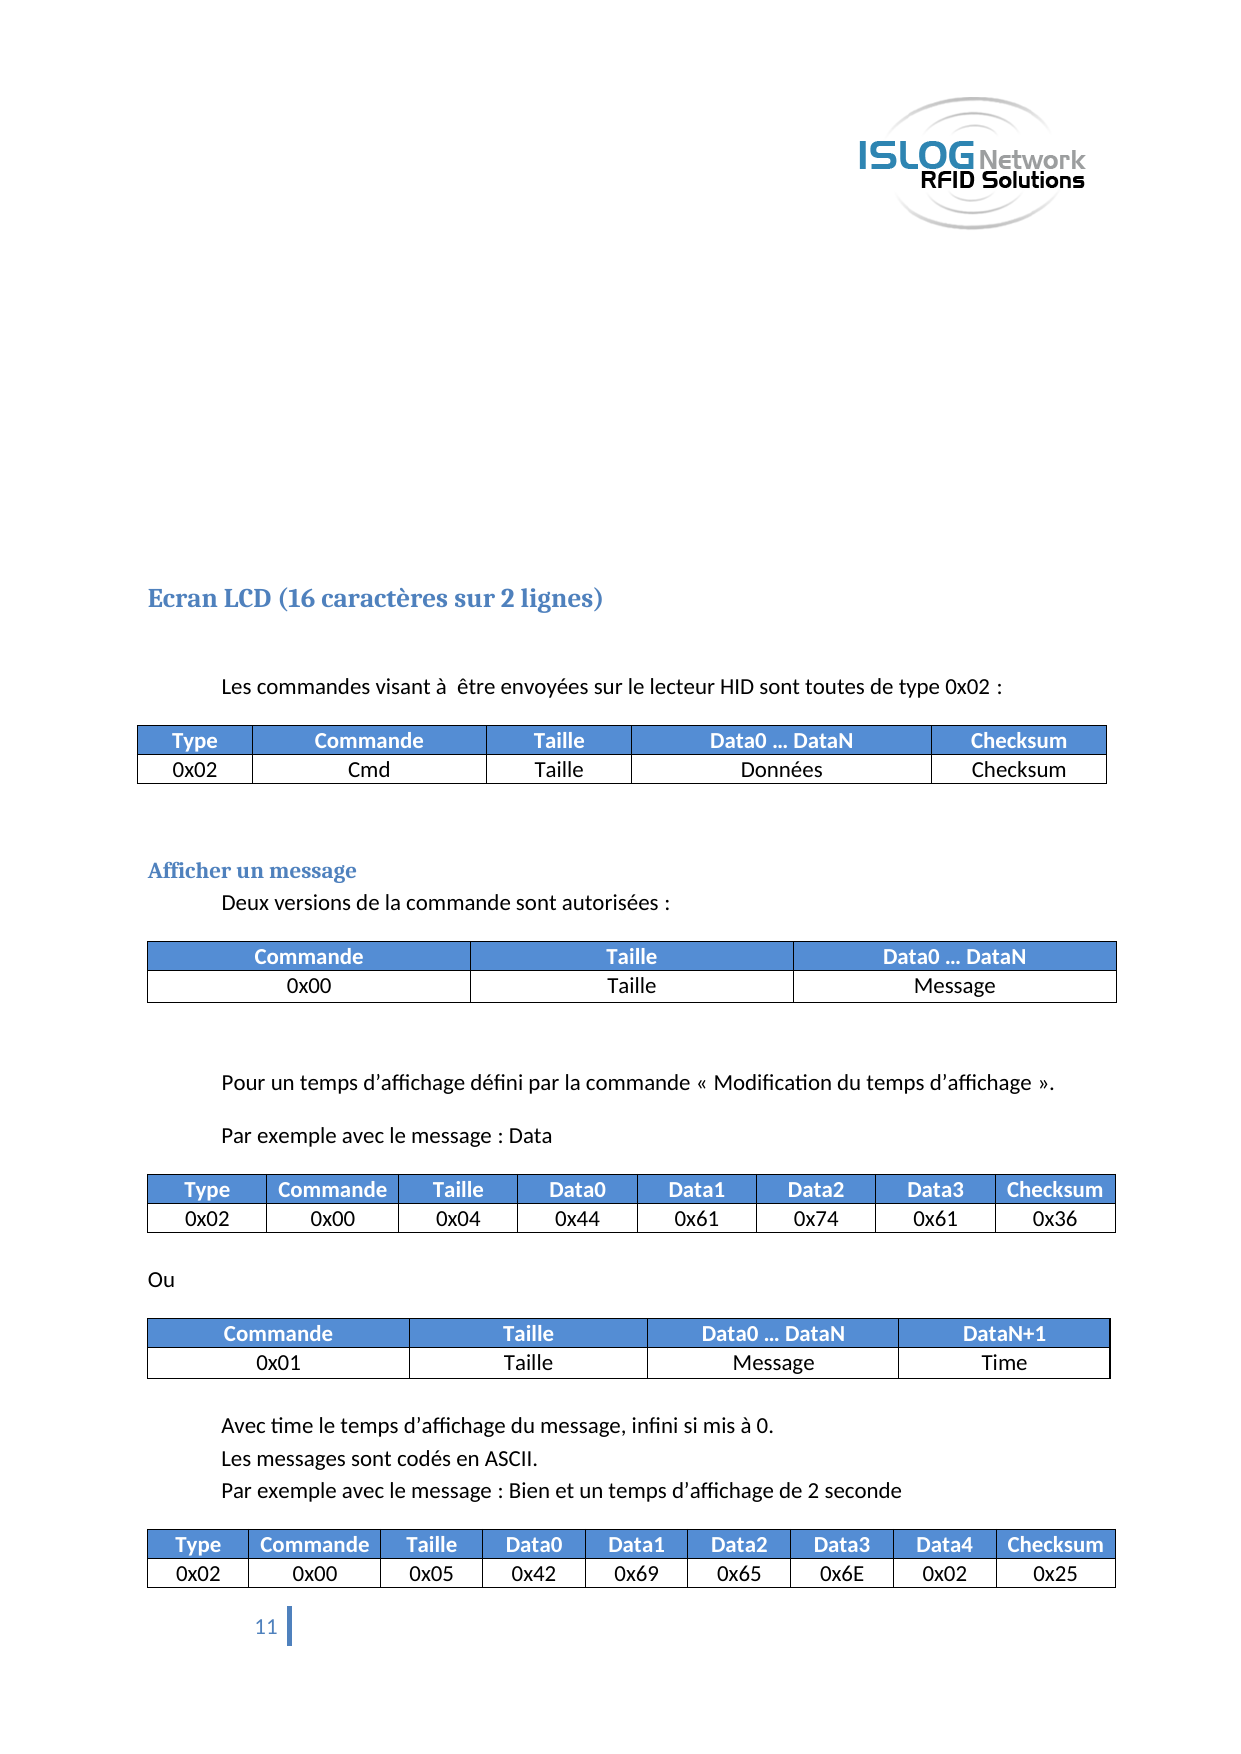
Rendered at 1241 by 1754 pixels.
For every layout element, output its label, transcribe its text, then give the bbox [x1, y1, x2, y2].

table_header Checksum [996, 1175, 1115, 1203]
table_header Commande [249, 1530, 380, 1558]
table_header Taille [410, 1319, 647, 1347]
table_cell 0x25 [997, 1559, 1115, 1587]
table_cell Taille [410, 1348, 647, 1378]
table_header Data0 … DataN [648, 1319, 898, 1347]
table_cell 0x00 [249, 1559, 380, 1587]
table_cell Time [899, 1348, 1109, 1378]
table_header Type [138, 726, 252, 754]
text Ou [148, 1233, 1093, 1293]
table_header Taille [381, 1530, 482, 1558]
table_cell Checksum [932, 755, 1106, 783]
table_cell 0x02 [138, 755, 252, 783]
table_header Commande [253, 726, 486, 754]
text Deux versions de la commande sont autorisées : [221, 888, 1093, 916]
table_header DataN+1 [899, 1319, 1109, 1347]
table_cell 0x44 [518, 1204, 637, 1232]
table_cell 0x00 [148, 971, 470, 1002]
table_cell 0x02 [148, 1204, 266, 1232]
table_cell Taille [487, 755, 631, 783]
table_header Data0 [518, 1175, 637, 1203]
table_cell 0x42 [483, 1559, 585, 1587]
text Avec time le temps d’affichage du message, infini si mis à 0. Les messages sont codés en ASCII. Par exemple avec le message : Bien et un temps d’affichage de 2 seconde [221, 1379, 1093, 1504]
table_cell 0x65 [688, 1559, 790, 1587]
table_header Data2 [688, 1530, 790, 1558]
table_header Commande [148, 942, 470, 970]
subtitle Afficher un message [148, 858, 1093, 884]
table_header Data2 [757, 1175, 875, 1203]
table_cell 0x04 [399, 1204, 517, 1232]
text Par exemple avec le message : Data [221, 1121, 1093, 1149]
table_cell 0x61 [638, 1204, 756, 1232]
table_cell 0x02 [148, 1559, 248, 1587]
table_cell 0x05 [381, 1559, 482, 1587]
table_header Taille [471, 942, 793, 970]
text Pour un temps d’affichage défini par la commande « Modification du temps d’affichage ». [221, 1003, 1093, 1096]
table_cell 0x6E [791, 1559, 893, 1587]
table_cell 0x00 [267, 1204, 398, 1232]
table_cell 0x69 [586, 1559, 687, 1587]
table_header Type [148, 1175, 266, 1203]
table_cell 0x74 [757, 1204, 875, 1232]
table_header Data3 [791, 1530, 893, 1558]
table_cell Message [794, 971, 1116, 1002]
table_header Data1 [586, 1530, 687, 1558]
table_header Commande [148, 1319, 409, 1347]
table_header Taille [399, 1175, 517, 1203]
table_cell 0x61 [876, 1204, 995, 1232]
table_header Checksum [997, 1530, 1115, 1558]
table_header Data0 [483, 1530, 585, 1558]
table_cell 0x36 [996, 1204, 1115, 1232]
table_header Data0 … DataN [632, 726, 931, 754]
table_header Commande [267, 1175, 398, 1203]
text Les commandes visant à être envoyées sur le lecteur HID sont toutes de type 0x02 : [148, 672, 1093, 700]
table_cell Données [632, 755, 931, 783]
table_cell 0x02 [894, 1559, 996, 1587]
table_header Taille [487, 726, 631, 754]
table_cell Message [648, 1348, 898, 1378]
table_cell 0x01 [148, 1348, 409, 1378]
table_header Data1 [638, 1175, 756, 1203]
table_header Data3 [876, 1175, 995, 1203]
table_cell Taille [471, 971, 793, 1002]
table_header Data0 … DataN [794, 942, 1116, 970]
table_header Checksum [932, 726, 1106, 754]
table_cell Cmd [253, 755, 486, 783]
table_header Data4 [894, 1530, 996, 1558]
subtitle Ecran LCD (16 caractères sur 2 lignes) [148, 583, 1093, 614]
table_header Type [148, 1530, 248, 1558]
